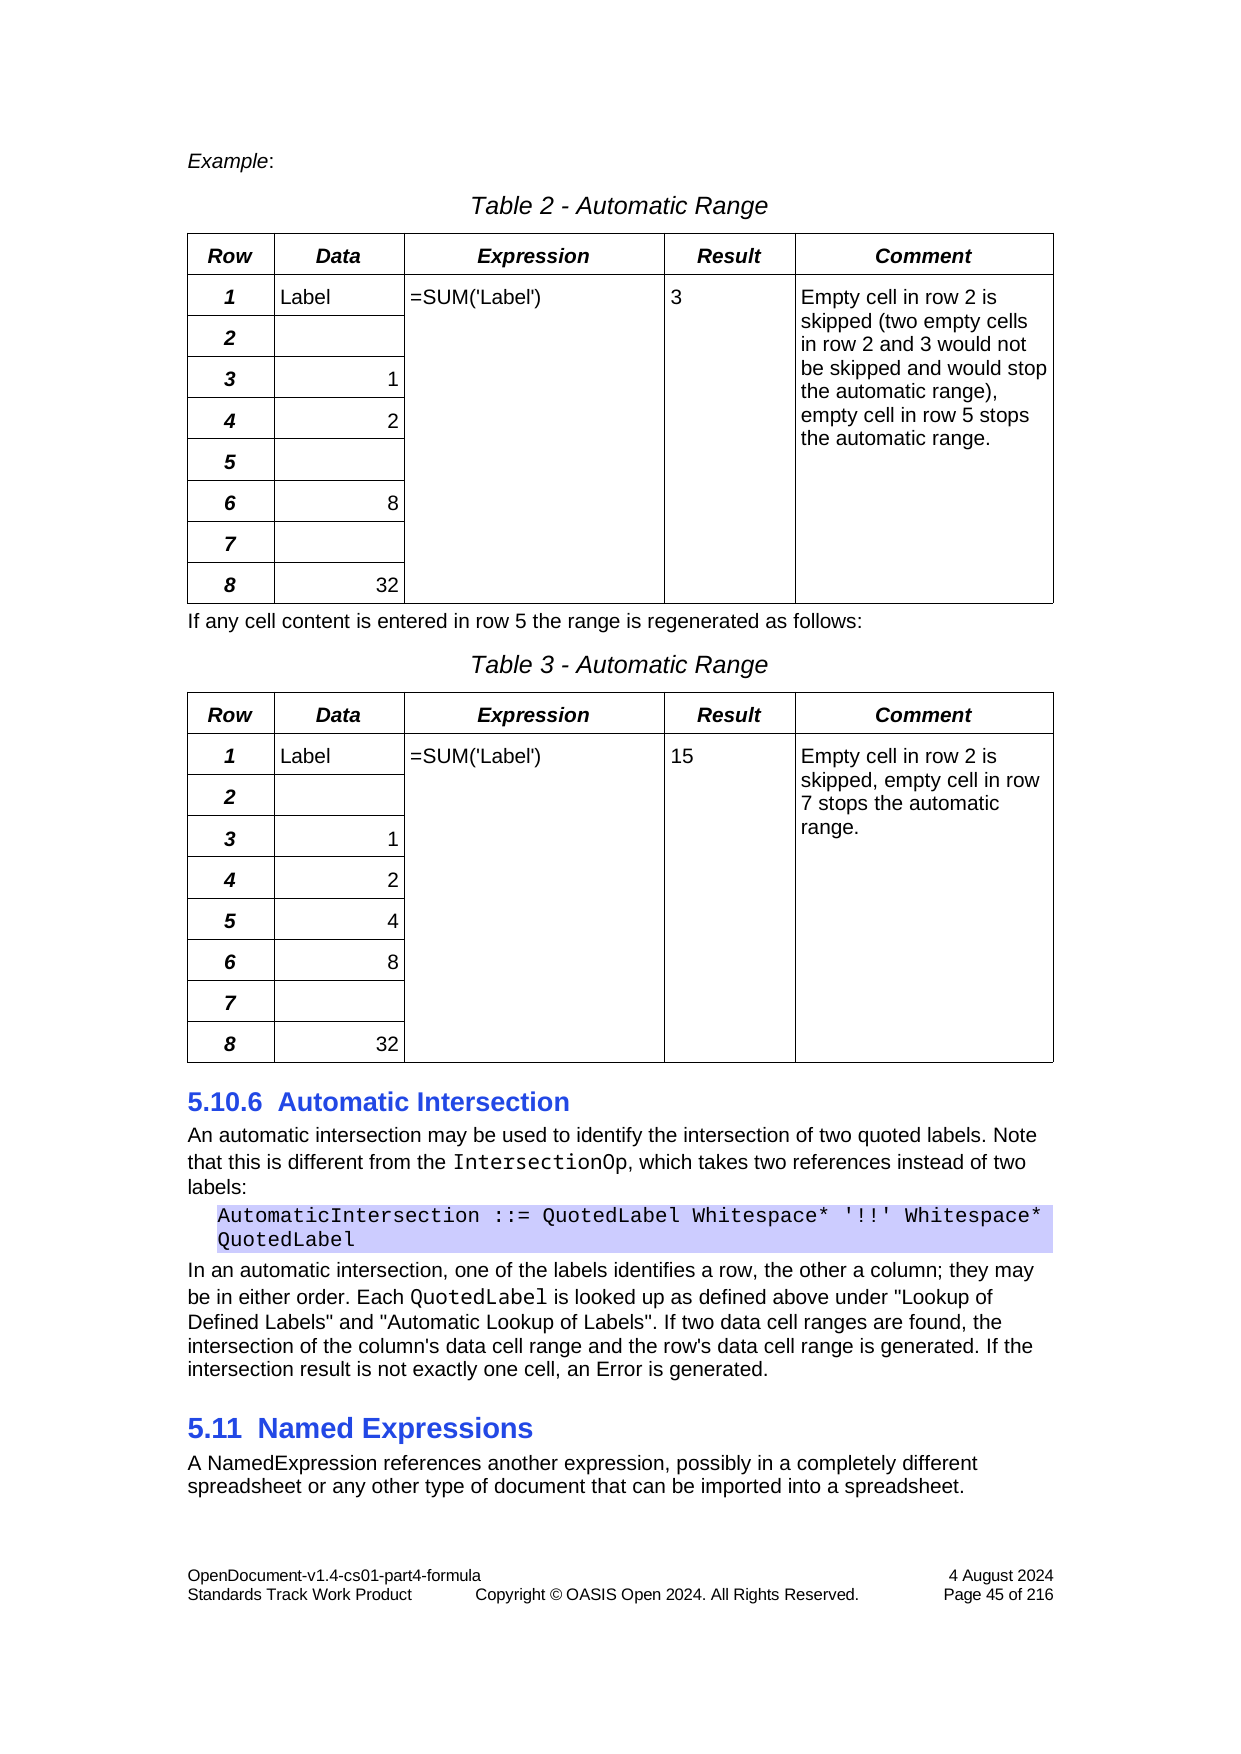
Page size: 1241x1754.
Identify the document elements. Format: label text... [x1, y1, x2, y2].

table_header Data [275, 693, 404, 733]
table_cell [275, 522, 404, 562]
table_cell 32 [275, 563, 404, 603]
text Table 2 - Automatic Range [187, 192, 1053, 220]
table_header Expression [405, 693, 664, 733]
text Table 3 - Automatic Range [187, 651, 1053, 679]
table_cell 4 [188, 398, 274, 438]
table_cell 1 [275, 357, 404, 397]
table_cell 7 [188, 522, 274, 562]
table_cell 3 [188, 357, 274, 397]
table_cell 5 [188, 899, 274, 938]
table_cell 8 [188, 563, 274, 603]
table_cell =SUM('Label') [405, 734, 664, 1062]
table_cell 32 [275, 1022, 404, 1062]
table_header Comment [796, 234, 1053, 274]
table_cell 2 [188, 316, 274, 356]
table_header Data [275, 234, 404, 274]
table_cell [275, 439, 404, 479]
subtitle Named Expressions [187, 1412, 1053, 1445]
table_cell 2 [188, 775, 274, 815]
table_header Result [665, 234, 795, 274]
table_cell Label [275, 734, 404, 774]
table_cell 4 [275, 899, 404, 938]
table_cell 8 [275, 940, 404, 980]
table_cell Empty cell in row 2 is skipped, empty cell in row 7 stops the automatic range. [796, 734, 1053, 1062]
table_cell 1 [188, 734, 274, 774]
table_cell 2 [275, 857, 404, 897]
table_header Comment [796, 693, 1053, 733]
table_cell 3 [188, 816, 274, 856]
table_cell 8 [275, 481, 404, 521]
table_cell 7 [188, 981, 274, 1021]
table_cell 5 [188, 439, 274, 479]
table_cell 1 [275, 816, 404, 856]
table_cell 8 [188, 1022, 274, 1062]
text A NamedExpression references another expression, possibly in a completely different spreadsheet or any other type of document that can be imported into a spreadsheet. [187, 1451, 1053, 1498]
text Example: [187, 150, 1053, 173]
table_cell Label [275, 275, 404, 315]
table_header Row [188, 693, 274, 733]
table_cell 6 [188, 940, 274, 980]
table_cell 4 [188, 857, 274, 897]
table_cell 6 [188, 481, 274, 521]
text In an automatic intersection, one of the labels identifies a row, the other a column; they may be in either order. Each QuotedLabel is looked up as defined above under "Lookup of Defined Labels" and "Automatic Lookup of Labels". If two data cell ranges are found, the intersection of the column's data cell range and the row's data cell range is generated. If the intersection result is not exactly one cell, an Error is generated. [187, 1259, 1053, 1381]
table_cell 15 [665, 734, 795, 1062]
text An automatic intersection may be used to identify the intersection of two quoted labels. Note that this is different from the IntersectionOp, which takes two references instead of two labels: [187, 1123, 1053, 1199]
table_cell =SUM('Label') [405, 275, 664, 603]
table_cell [275, 316, 404, 356]
table_cell [275, 775, 404, 815]
text AutomaticIntersection ::= QuotedLabel Whitespace* '!!' Whitespace* QuotedLabel [217, 1205, 1053, 1253]
table_header Result [665, 693, 795, 733]
text If any cell content is entered in row 5 the range is regenerated as follows: [187, 609, 1053, 633]
table_cell Empty cell in row 2 is skipped (two empty cells in row 2 and 3 would not be skipped and would stop the automatic range), empty cell in row 5 stops the automatic range. [796, 275, 1053, 603]
table_header Expression [405, 234, 664, 274]
table_cell 2 [275, 398, 404, 438]
table_header Row [188, 234, 274, 274]
table_cell 1 [188, 275, 274, 315]
table_cell 3 [665, 275, 795, 603]
subtitle Automatic Intersection [187, 1087, 1053, 1117]
table_cell [275, 981, 404, 1021]
